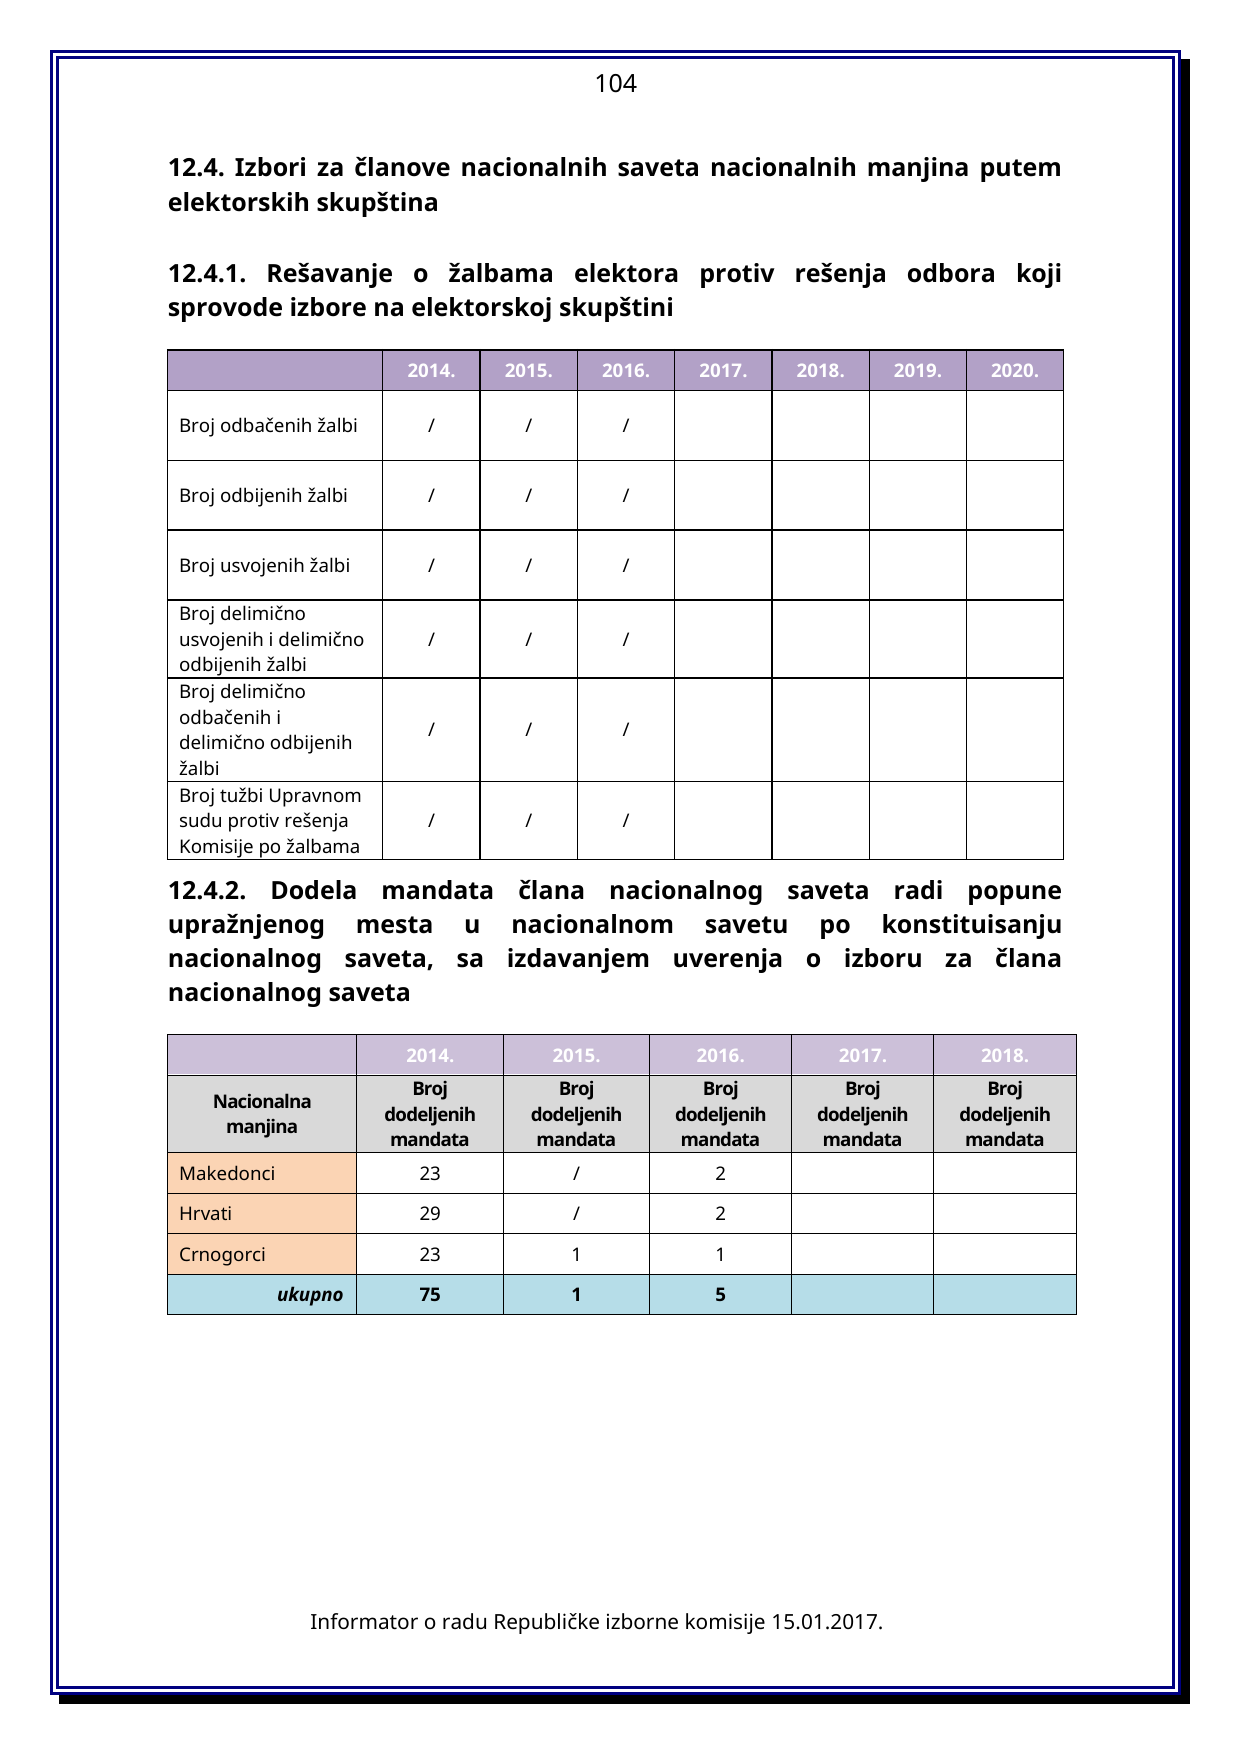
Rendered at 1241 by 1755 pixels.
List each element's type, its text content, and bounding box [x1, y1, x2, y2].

table_cell [773, 531, 869, 599]
table_cell 23 [357, 1234, 503, 1274]
table_cell [792, 1194, 933, 1233]
table_header [168, 1035, 356, 1074]
table_cell 1 [504, 1234, 649, 1274]
table_cell [675, 601, 771, 677]
table_cell [870, 782, 966, 859]
table_cell / [578, 782, 674, 859]
table_cell [675, 679, 771, 781]
table_header 2015. [504, 1035, 649, 1074]
table_cell / [383, 391, 479, 459]
table_cell 2 [650, 1194, 791, 1233]
subtitle 12.4. Izbori za članove nacionalnih saveta nacionalnih manjina putem elektorskih skupština [168, 150, 1063, 218]
table_cell / [481, 461, 577, 529]
table_cell Broj dodeljenih mandata [934, 1076, 1076, 1152]
table_header 2017. [675, 351, 771, 390]
table_cell [773, 679, 869, 781]
table_header 2015. [481, 351, 577, 390]
table_cell [675, 531, 771, 599]
table_cell Crnogorci [168, 1234, 356, 1274]
table_cell Broj dodeljenih mandata [792, 1076, 933, 1152]
table_cell Broj usvojenih žalbi [168, 531, 382, 599]
table_cell 23 [357, 1153, 503, 1193]
table_cell [934, 1275, 1076, 1314]
table_cell [773, 601, 869, 677]
table_cell [870, 679, 966, 781]
table_cell [792, 1153, 933, 1193]
table_cell / [578, 601, 674, 677]
table_cell [967, 391, 1063, 459]
table_cell 75 [357, 1275, 503, 1314]
table_cell / [481, 679, 577, 781]
table_cell [870, 601, 966, 677]
table_cell Broj dodeljenih mandata [357, 1076, 503, 1152]
table_header 2018. [773, 351, 869, 390]
table_cell [675, 461, 771, 529]
table_cell / [481, 391, 577, 459]
table_cell [967, 782, 1063, 859]
table_cell Broj delimično odbačenih i delimično odbijenih žalbi [168, 679, 382, 781]
table_cell Broj tužbi Upravnom sudu protiv rešenja Komisije po žalbama [168, 782, 382, 859]
table_cell [792, 1234, 933, 1274]
table_header 2014. [383, 351, 479, 390]
table_cell / [481, 782, 577, 859]
table_header 2017. [792, 1035, 933, 1074]
table_cell / [504, 1194, 649, 1233]
table_cell [870, 391, 966, 459]
table_cell 5 [650, 1275, 791, 1314]
table_cell / [578, 461, 674, 529]
table_header 2014. [357, 1035, 503, 1074]
table_header 2019. [870, 351, 966, 390]
table_cell [870, 461, 966, 529]
table_cell [967, 461, 1063, 529]
table_cell / [383, 679, 479, 781]
table_cell 1 [504, 1275, 649, 1314]
table_header 2020. [967, 351, 1063, 390]
table_cell / [578, 679, 674, 781]
table_cell 2 [650, 1153, 791, 1193]
table_header 2016. [650, 1035, 791, 1074]
table_cell 1 [650, 1234, 791, 1274]
table_cell [773, 461, 869, 529]
table_cell / [383, 601, 479, 677]
table_cell / [504, 1153, 649, 1193]
table_cell Broj delimično usvojenih i delimično odbijenih žalbi [168, 601, 382, 677]
table_cell [675, 782, 771, 859]
table_header 2018. [934, 1035, 1076, 1074]
table_cell [773, 782, 869, 859]
table_cell / [383, 782, 479, 859]
subtitle 12.4.2. Dodela mandata člana nacionalnog saveta radi popune upražnjenog mesta u nacionalnom savetu po konstituisanju nacionalnog saveta, sa izdavanjem uverenja o izboru za člana nacionalnog saveta [168, 873, 1063, 1009]
table_cell / [578, 391, 674, 459]
table_header [168, 351, 382, 390]
table_cell [967, 601, 1063, 677]
table_cell [792, 1275, 933, 1314]
table_cell Broj dodeljenih mandata [650, 1076, 791, 1152]
table_header 2016. [578, 351, 674, 390]
table_cell [934, 1153, 1076, 1193]
table_cell / [481, 531, 577, 599]
table_cell Nacionalna manjina [168, 1076, 356, 1152]
table_cell / [383, 461, 479, 529]
table_cell [675, 391, 771, 459]
table_cell Hrvati [168, 1194, 356, 1233]
table_cell Broj dodeljenih mandata [504, 1076, 649, 1152]
table_cell [967, 679, 1063, 781]
table_cell [934, 1194, 1076, 1233]
table_cell [967, 531, 1063, 599]
table_cell ukupno [168, 1275, 356, 1314]
table_cell [934, 1234, 1076, 1274]
table_cell [870, 531, 966, 599]
table_cell / [383, 531, 479, 599]
table_cell / [578, 531, 674, 599]
subtitle 12.4.1. Rešavanje o žalbama elektora protiv rešenja odbora koji sprovode izbore na elektorskoj skupštini [168, 256, 1063, 324]
table_cell [773, 391, 869, 459]
table_cell Makedonci [168, 1153, 356, 1193]
table_cell Broj odbijenih žalbi [168, 461, 382, 529]
table_cell 29 [357, 1194, 503, 1233]
table_cell / [481, 601, 577, 677]
table_cell Broj odbačenih žalbi [168, 391, 382, 459]
